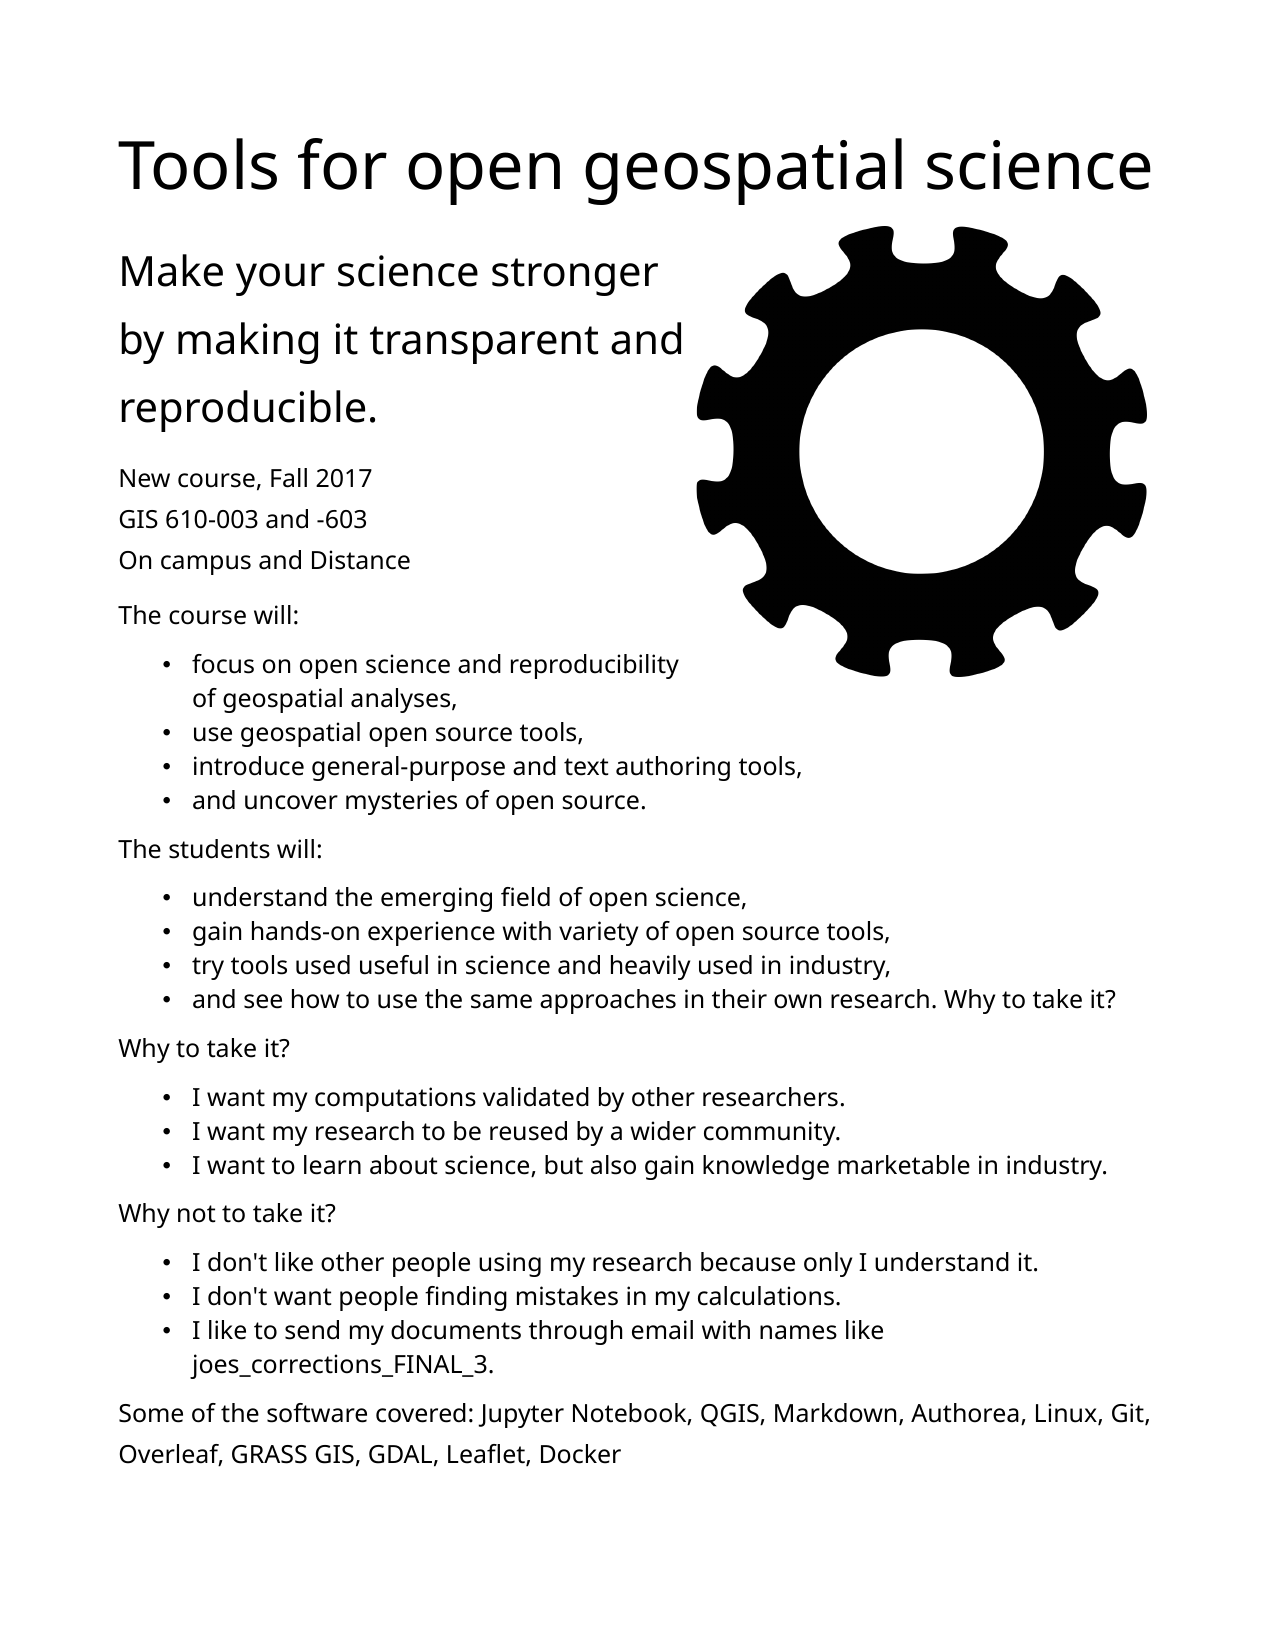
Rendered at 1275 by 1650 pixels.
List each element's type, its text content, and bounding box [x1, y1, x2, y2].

list I don't like other people using my research because only I understand it. [162, 1245, 1157, 1279]
list use geospatial open source tools, [162, 714, 1157, 748]
list and see how to use the same approaches in their own research. Why to take it? [162, 982, 1157, 1016]
list I don't want people finding mistakes in my calculations. [162, 1279, 1157, 1313]
list introduce general-purpose and text authoring tools, [162, 748, 1157, 783]
text The course will: [118, 598, 696, 632]
text [1147, 242, 1157, 435]
list and uncover mysteries of open source. [162, 783, 1157, 817]
text The students will: [118, 831, 1157, 865]
list I want my research to be reused by a wider community. [162, 1113, 1157, 1147]
text New course, Fall 2017 GIS 610-003 and -603 On campus and Distance [118, 461, 696, 576]
list I like to send my documents through email with names like joes_corrections_FINAL_3. [162, 1313, 1157, 1381]
text [1147, 598, 1157, 632]
list focus on open science and reproducibility of geospatial analyses, [162, 646, 1157, 714]
list I want to learn about science, but also gain knowledge marketable in industry. [162, 1147, 1157, 1182]
list understand the emerging field of open science, [162, 880, 1157, 914]
text Why to take it? [118, 1031, 1157, 1065]
list I want my computations validated by other researchers. [162, 1079, 1157, 1113]
text Make your science stronger by making it transparent and reproducible. [118, 242, 696, 435]
picture [696, 226, 1147, 677]
list gain hands-on experience with variety of open source tools, [162, 914, 1157, 948]
text Tools for open geospatial science [118, 118, 1157, 209]
text Why not to take it? [118, 1196, 1157, 1230]
list try tools used useful in science and heavily used in industry, [162, 948, 1157, 982]
text Some of the software covered: Jupyter Notebook, QGIS, Markdown, Authorea, Linux, Git, Overleaf, GRASS GIS, GDAL, Leaflet, Docker [118, 1396, 1157, 1471]
